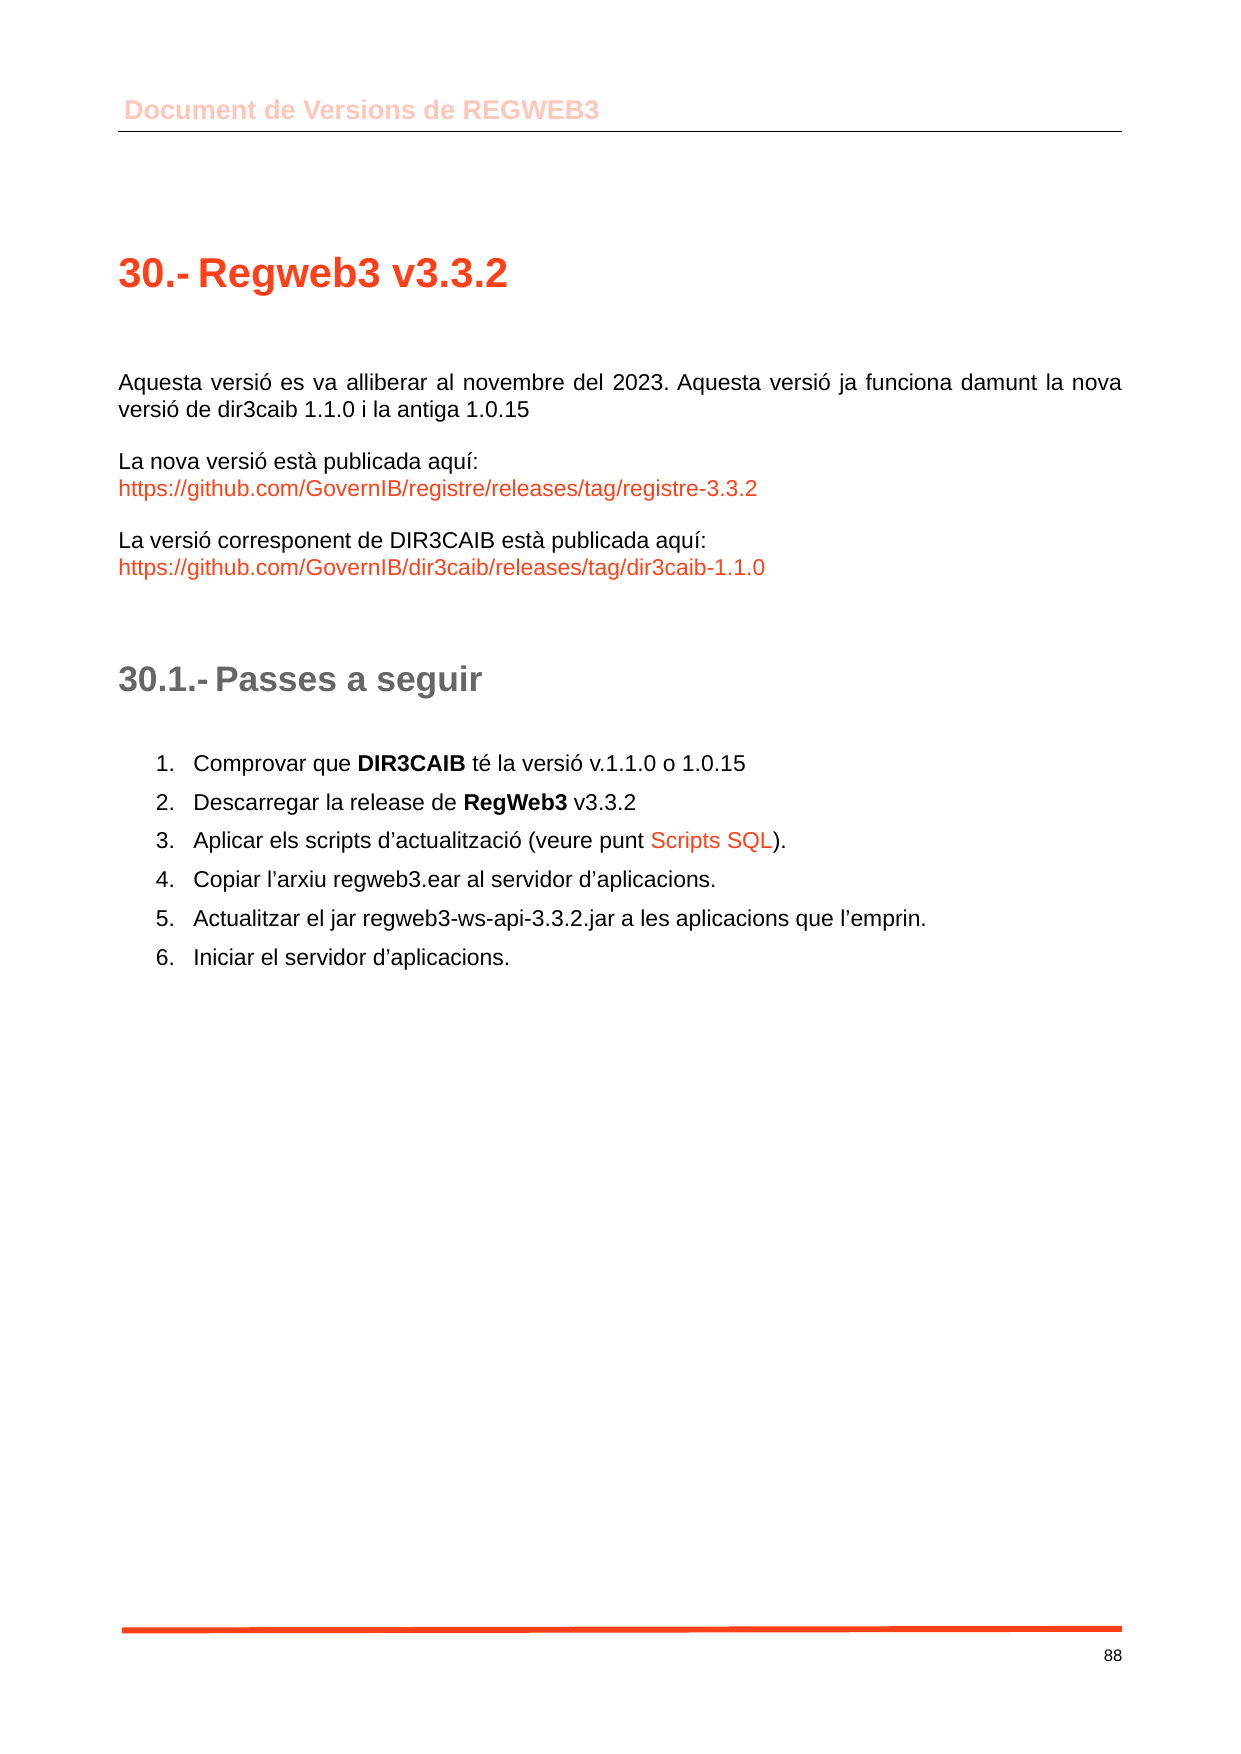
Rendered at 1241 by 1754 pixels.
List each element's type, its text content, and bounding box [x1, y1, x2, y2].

text La nova versió està publicada aquí: [118, 448, 1122, 474]
subtitle Regweb3 v3.3.2 [118, 248, 1122, 296]
list Comprovar que DIR3CAIB té la versió v.1.1.0 o 1.0.15 [156, 750, 1122, 776]
list Actualitzar el jar regweb3-ws-api-3.3.2.jar a les aplicacions que l’emprin. [156, 905, 1122, 932]
list Iniciar el servidor d’aplicacions. [156, 944, 1122, 970]
list Copiar l’arxiu regweb3.ear al servidor d’aplicacions. [156, 866, 1122, 893]
text https://github.com/GovernIB/dir3caib/releases/tag/dir3caib-1.1.0 [118, 554, 1122, 580]
text La versió corresponent de DIR3CAIB està publicada aquí: [118, 527, 1122, 554]
subtitle Passes a seguir [118, 658, 1122, 698]
text Aquesta versió es va alliberar al novembre del 2023. Aquesta versió ja funciona damunt la nova versió de dir3caib 1.1.0 i la antiga 1.0.15 [118, 369, 1122, 422]
list Aplicar els scripts d’actualització (veure punt Scripts SQL). [156, 827, 1122, 854]
text https://github.com/GovernIB/registre/releases/tag/registre-3.3.2 [118, 474, 1122, 501]
list Descarregar la release de RegWeb3 v3.3.2 [156, 789, 1122, 815]
